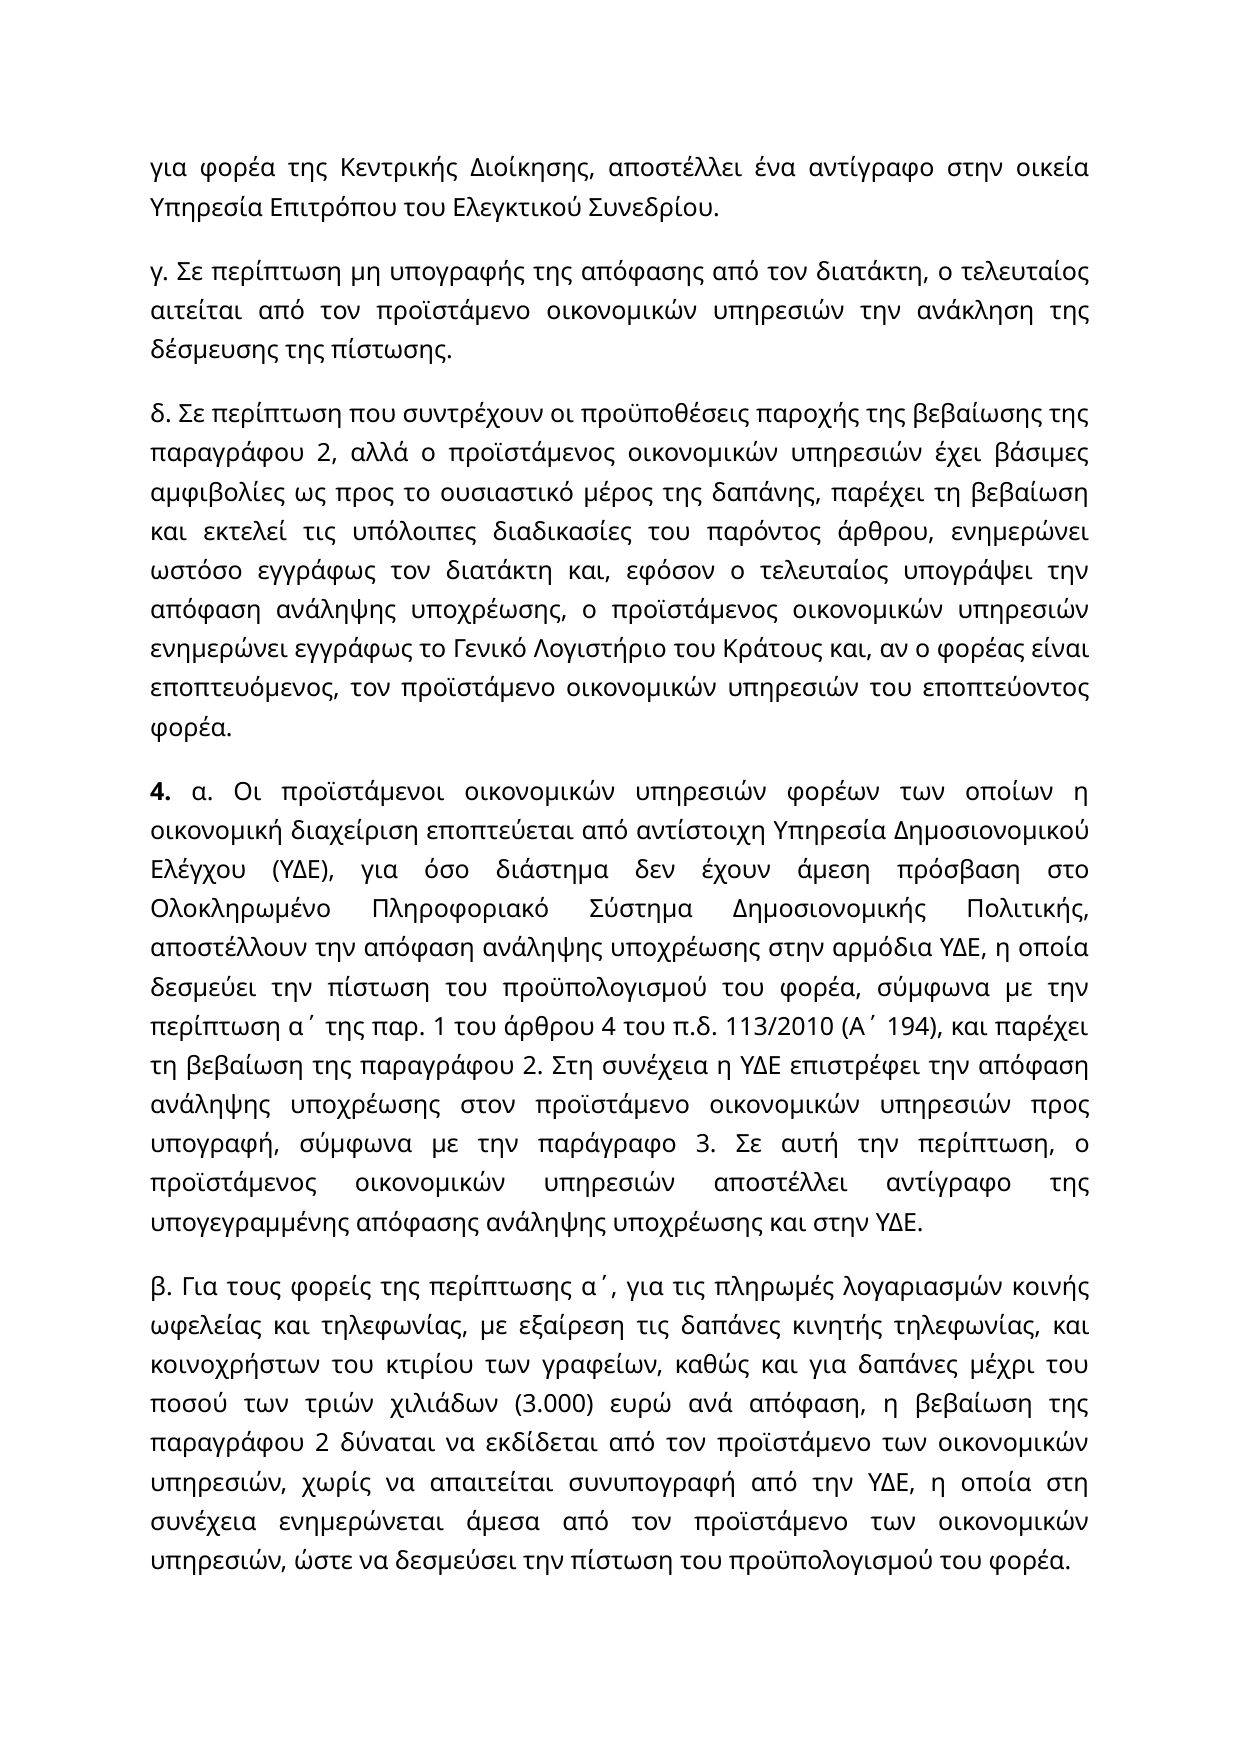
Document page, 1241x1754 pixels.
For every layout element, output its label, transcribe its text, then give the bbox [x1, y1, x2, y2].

text γ. Σε περίπτωση μη υπογραφής της απόφασης από τον διατάκτη, ο τελευταίος αιτείται από τον προϊστάμενο οικονομικών υπηρεσιών την ανάκληση της δέσμευσης της πίστωσης. [150, 253, 1090, 366]
text δ. Σε περίπτωση που συντρέχουν οι προϋποθέσεις παροχής της βεβαίωσης της παραγράφου 2, αλλά ο προϊστάμενος οικονομικών υπηρεσιών έχει βάσιμες αμφιβολίες ως προς το ουσιαστικό μέρος της δαπάνης, παρέχει τη βεβαίωση και εκτελεί τις υπόλοιπες διαδικασίες του παρόντος άρθρου, ενημερώνει ωστόσο εγγράφως τον διατάκτη και, εφόσον ο τελευταίος υπογράψει την απόφαση ανάληψης υποχρέωσης, ο προϊστάμενος οικονομικών υπηρεσιών ενημερώνει εγγράφως το Γενικό Λογιστήριο του Κράτους και, αν ο φορέας είναι εποπτευόμενος, τον προϊστάμενο οικονομικών υπηρεσιών του εποπτεύοντος φορέα. [150, 396, 1090, 743]
text 4. α. Οι προϊστάμενοι οικονομικών υπηρεσιών φορέων των οποίων η οικονομική διαχείριση εποπτεύεται από αντίστοιχη Υπηρεσία Δημοσιονομικού Ελέγχου (ΥΔΕ), για όσο διάστημα δεν έχουν άμεση πρόσβαση στο Ολοκληρωμένο Πληροφοριακό Σύστημα Δημοσιονομικής Πολιτικής, αποστέλλουν την απόφαση ανάληψης υποχρέωσης στην αρμόδια ΥΔΕ, η οποία δεσμεύει την πίστωση του προϋπολογισμού του φορέα, σύμφωνα με την περίπτωση α΄ της παρ. 1 του άρθρου 4 του π.δ. 113/2010 (Α΄ 194), και παρέχει τη βεβαίωση της παραγράφου 2. Στη συνέχεια η ΥΔΕ επιστρέφει την απόφαση ανάληψης υποχρέωσης στον προϊστάμενο οικονομικών υπηρεσιών προς υπογραφή, σύμφωνα με την παράγραφο 3. Σε αυτή την περίπτωση, ο προϊστάμενος οικονομικών υπηρεσιών αποστέλλει αντίγραφο της υπογεγραμμένης απόφασης ανάληψης υποχρέωσης και στην ΥΔΕ. [150, 773, 1090, 1238]
text για φορέα της Κεντρικής Διοίκησης, αποστέλλει ένα αντίγραφο στην οικεία Υπηρεσία Επιτρόπου του Ελεγκτικού Συνεδρίου. [150, 150, 1090, 223]
text β. Για τους φορείς της περίπτωσης α΄, για τις πληρωμές λογαριασμών κοινής ωφελείας και τηλεφωνίας, με εξαίρεση τις δαπάνες κινητής τηλεφωνίας, και κοινοχρήστων του κτιρίου των γραφείων, καθώς και για δαπάνες μέχρι του ποσού των τριών χιλιάδων (3.000) ευρώ ανά απόφαση, η βεβαίωση της παραγράφου 2 δύναται να εκδίδεται από τον προϊστάμενο των οικονομικών υπηρεσιών, χωρίς να απαιτείται συνυπογραφή από την ΥΔΕ, η οποία στη συνέχεια ενημερώνεται άμεσα από τον προϊστάμενο των οικονομικών υπηρεσιών, ώστε να δεσμεύσει την πίστωση του προϋπολογισμού του φορέα. [150, 1268, 1090, 1577]
